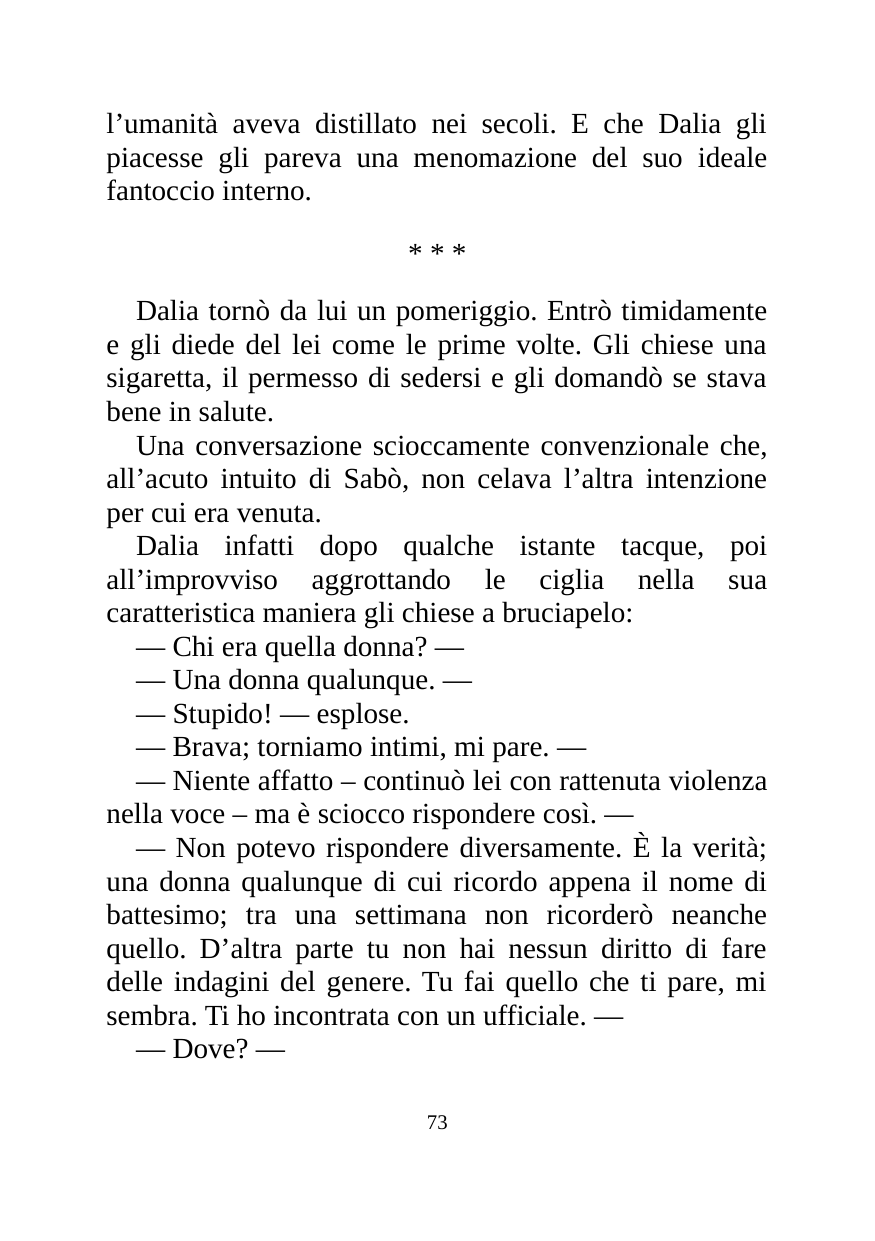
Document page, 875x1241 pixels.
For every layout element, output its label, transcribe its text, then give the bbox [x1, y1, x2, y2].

text — Una donna qualunque. — [106, 662, 768, 696]
text Dalia infatti dopo qualche istante tacque, poi all’improvviso aggrottando le ciglia nella sua caratteristica maniera gli chiese a bruciapelo: [106, 528, 768, 629]
text Una conversazione scioccamente convenzionale che, all’acuto intuito di Sabò, non celava l’altra intenzione per cui era venuta. [106, 428, 768, 528]
text * * * [106, 236, 768, 270]
text — Non potevo rispondere diversamente. È la verità; una donna qualunque di cui ricordo appena il nome di battesimo; tra una settimana non ricorderò neanche quello. D’altra parte tu non hai nessun diritto di fare delle indagini del genere. Tu fai quello che ti pare, mi sembra. Ti ho incontrata con un ufficiale. — [106, 830, 768, 1031]
text — Chi era quella donna? — [106, 629, 768, 662]
text — Niente affatto – continuò lei con rattenuta violenza nella voce – ma è sciocco rispondere così. — [106, 763, 768, 830]
text — Stupido! — esplose. [106, 696, 768, 729]
text Dalia tornò da lui un pomeriggio. Entrò timidamente e gli diede del lei come le prime volte. Gli chiese una sigaretta, il permesso di sedersi e gli domandò se stava bene in salute. [106, 293, 768, 428]
text — Brava; torniamo intimi, mi pare. — [106, 729, 768, 763]
text l’umanità aveva distillato nei secoli. E che Dalia gli piacesse gli pareva una menomazione del suo ideale fantoccio interno. [106, 106, 768, 207]
text — Dove? — [106, 1031, 768, 1065]
